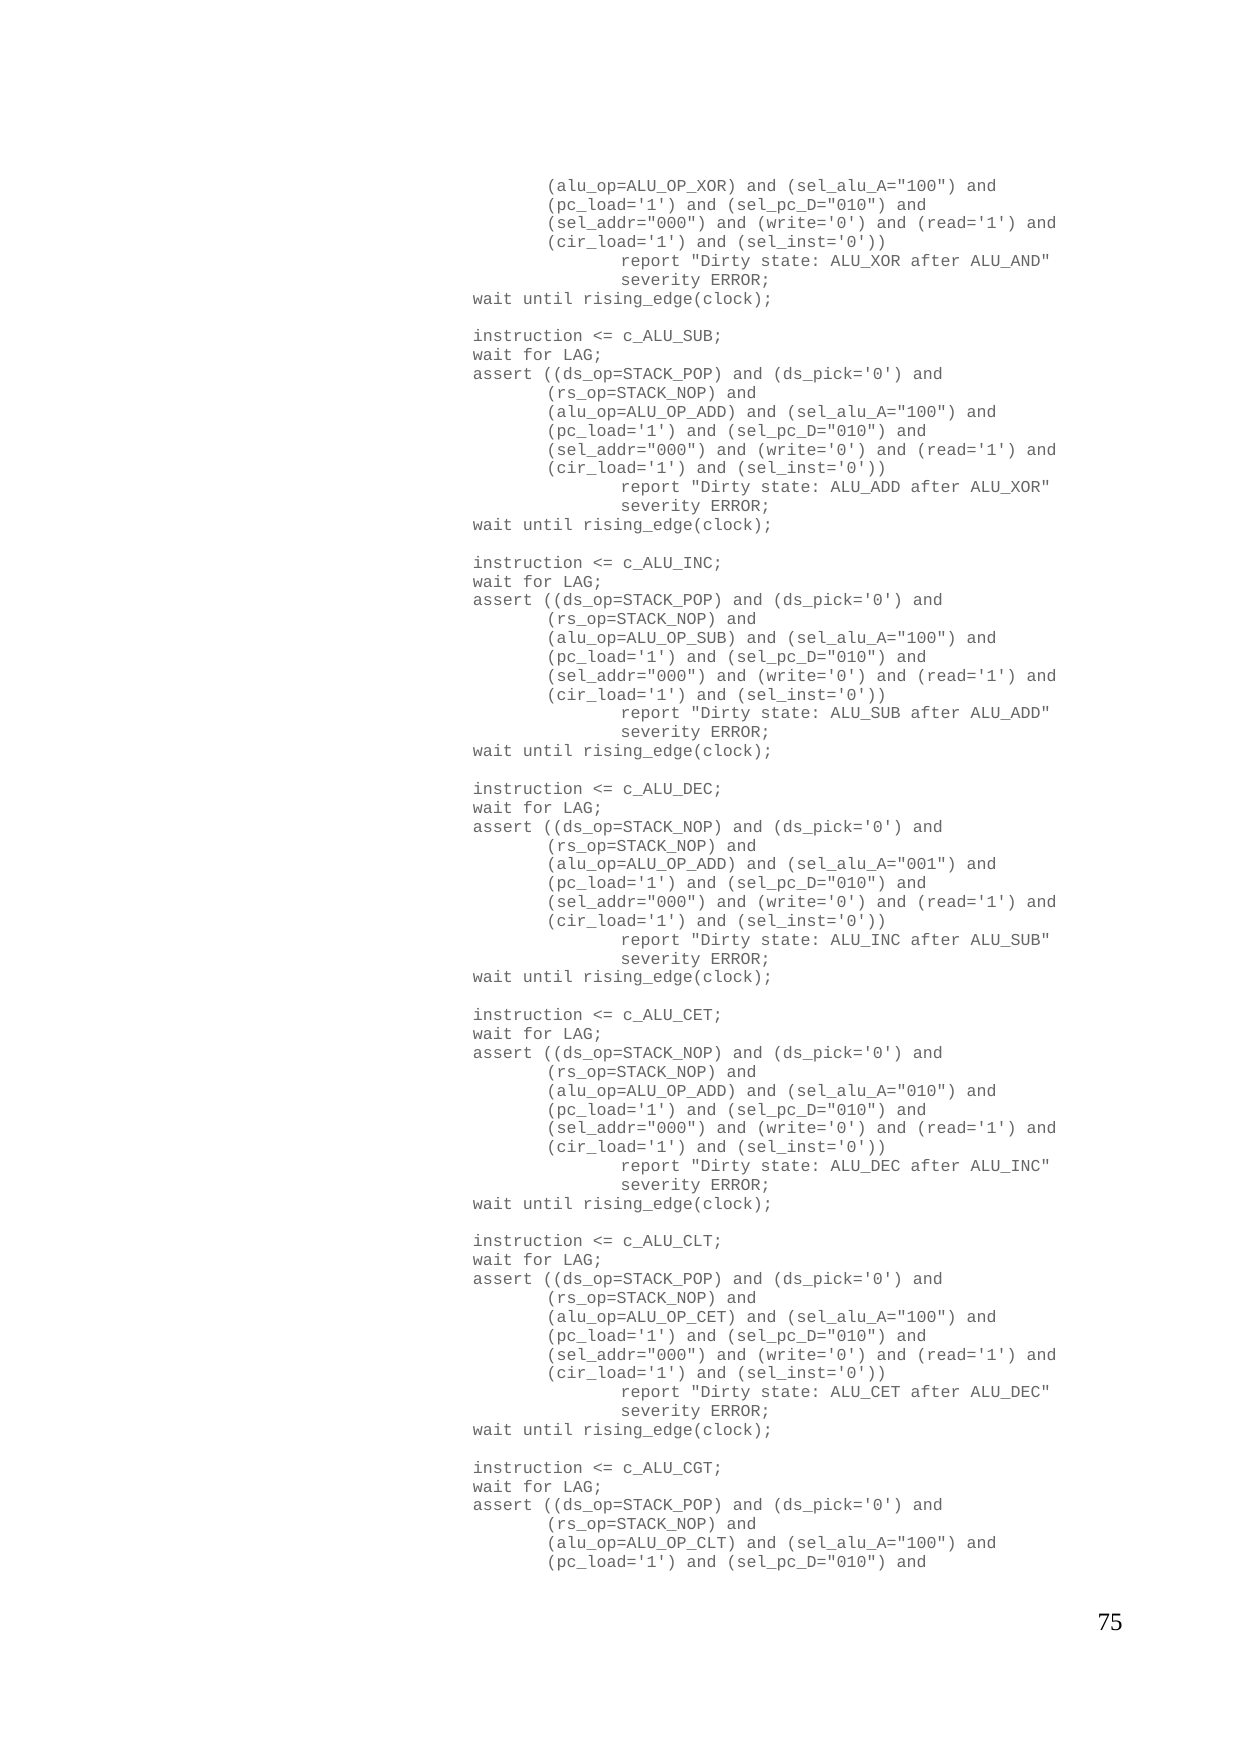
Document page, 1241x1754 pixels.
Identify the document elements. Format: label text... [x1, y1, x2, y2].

text severity ERROR; [177, 498, 1122, 517]
text report "Dirty state: ALU_DEC after ALU_INC" [177, 1158, 1122, 1176]
text (sel_addr="000") and (write='0') and (read='1') and [177, 215, 1122, 234]
text wait for LAG; [177, 1478, 1122, 1497]
text (pc_load='1') and (sel_pc_D="010") and [177, 422, 1122, 441]
text (cir_load='1') and (sel_inst='0')) [177, 460, 1122, 479]
text instruction <= c_ALU_INC; [177, 554, 1122, 573]
text wait until rising_edge(clock); [177, 1195, 1122, 1214]
text severity ERROR; [177, 271, 1122, 290]
text (alu_op=ALU_OP_ADD) and (sel_alu_A="001") and [177, 856, 1122, 875]
text (pc_load='1') and (sel_pc_D="010") and [177, 648, 1122, 667]
text report "Dirty state: ALU_ADD after ALU_XOR" [177, 479, 1122, 498]
text (cir_load='1') and (sel_inst='0')) [177, 686, 1122, 705]
text (rs_op=STACK_NOP) and [177, 1289, 1122, 1308]
text (rs_op=STACK_NOP) and [177, 384, 1122, 403]
text wait for LAG; [177, 799, 1122, 818]
text assert ((ds_op=STACK_NOP) and (ds_pick='0') and [177, 1044, 1122, 1063]
text report "Dirty state: ALU_SUB after ALU_ADD" [177, 705, 1122, 724]
text (alu_op=ALU_OP_ADD) and (sel_alu_A="010") and [177, 1082, 1122, 1101]
text (pc_load='1') and (sel_pc_D="010") and [177, 875, 1122, 894]
text wait for LAG; [177, 1252, 1122, 1271]
text (cir_load='1') and (sel_inst='0')) [177, 234, 1122, 253]
text assert ((ds_op=STACK_POP) and (ds_pick='0') and [177, 592, 1122, 611]
text assert ((ds_op=STACK_POP) and (ds_pick='0') and [177, 366, 1122, 384]
text instruction <= c_ALU_DEC; [177, 781, 1122, 799]
text wait for LAG; [177, 573, 1122, 592]
text (alu_op=ALU_OP_ADD) and (sel_alu_A="100") and [177, 403, 1122, 422]
text wait until rising_edge(clock); [177, 290, 1122, 309]
text instruction <= c_ALU_CLT; [177, 1233, 1122, 1252]
text wait for LAG; [177, 347, 1122, 366]
text (pc_load='1') and (sel_pc_D="010") and [177, 1327, 1122, 1346]
text (alu_op=ALU_OP_CET) and (sel_alu_A="100") and [177, 1308, 1122, 1327]
text instruction <= c_ALU_SUB; [177, 328, 1122, 347]
text instruction <= c_ALU_CET; [177, 1007, 1122, 1026]
text (rs_op=STACK_NOP) and [177, 1516, 1122, 1535]
text (alu_op=ALU_OP_XOR) and (sel_alu_A="100") and [177, 177, 1122, 196]
text assert ((ds_op=STACK_NOP) and (ds_pick='0') and [177, 818, 1122, 837]
text (sel_addr="000") and (write='0') and (read='1') and [177, 667, 1122, 686]
text (rs_op=STACK_NOP) and [177, 1063, 1122, 1082]
text (cir_load='1') and (sel_inst='0')) [177, 912, 1122, 931]
text (rs_op=STACK_NOP) and [177, 837, 1122, 856]
text wait until rising_edge(clock); [177, 969, 1122, 988]
text assert ((ds_op=STACK_POP) and (ds_pick='0') and [177, 1497, 1122, 1516]
text report "Dirty state: ALU_INC after ALU_SUB" [177, 931, 1122, 950]
text severity ERROR; [177, 1176, 1122, 1195]
text (alu_op=ALU_OP_SUB) and (sel_alu_A="100") and [177, 630, 1122, 648]
text report "Dirty state: ALU_CET after ALU_DEC" [177, 1384, 1122, 1403]
text wait until rising_edge(clock); [177, 743, 1122, 762]
text severity ERROR; [177, 950, 1122, 969]
text (rs_op=STACK_NOP) and [177, 611, 1122, 630]
text wait until rising_edge(clock); [177, 1422, 1122, 1440]
text (pc_load='1') and (sel_pc_D="010") and [177, 196, 1122, 215]
text assert ((ds_op=STACK_POP) and (ds_pick='0') and [177, 1271, 1122, 1289]
text (pc_load='1') and (sel_pc_D="010") and [177, 1553, 1122, 1572]
text severity ERROR; [177, 724, 1122, 743]
text (cir_load='1') and (sel_inst='0')) [177, 1139, 1122, 1158]
text wait for LAG; [177, 1026, 1122, 1044]
text severity ERROR; [177, 1403, 1122, 1422]
text (alu_op=ALU_OP_CLT) and (sel_alu_A="100") and [177, 1535, 1122, 1553]
text report "Dirty state: ALU_XOR after ALU_AND" [177, 253, 1122, 271]
text (sel_addr="000") and (write='0') and (read='1') and [177, 1120, 1122, 1139]
text instruction <= c_ALU_CGT; [177, 1459, 1122, 1478]
text (cir_load='1') and (sel_inst='0')) [177, 1365, 1122, 1384]
text (sel_addr="000") and (write='0') and (read='1') and [177, 1346, 1122, 1365]
text (sel_addr="000") and (write='0') and (read='1') and [177, 441, 1122, 460]
text (sel_addr="000") and (write='0') and (read='1') and [177, 894, 1122, 912]
text (pc_load='1') and (sel_pc_D="010") and [177, 1101, 1122, 1120]
text wait until rising_edge(clock); [177, 517, 1122, 535]
